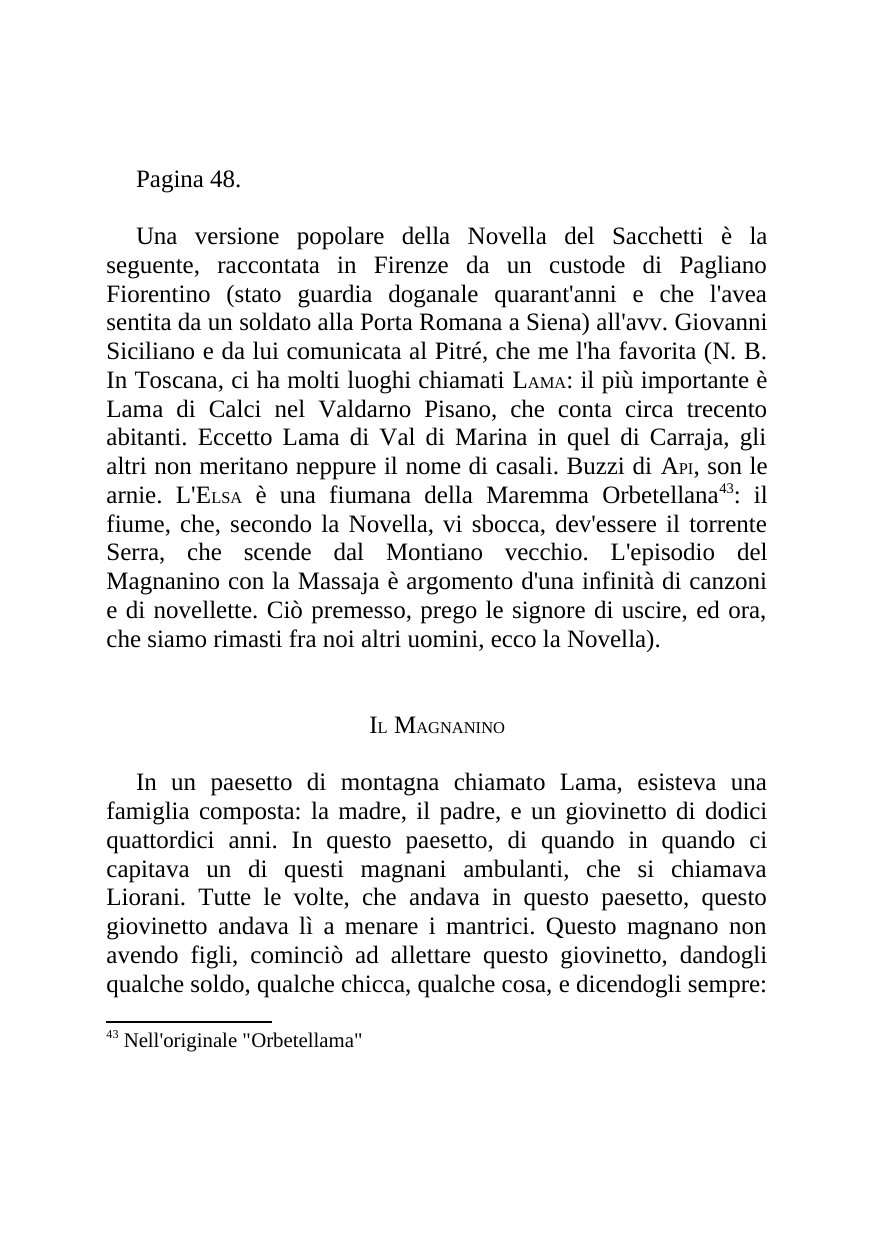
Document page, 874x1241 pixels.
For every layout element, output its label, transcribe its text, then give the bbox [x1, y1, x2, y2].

text Una versione popolare della Novella del Sacchetti è la seguente, raccontata in Firenze da un custode di Pagliano Fiorentino (stato guardia doganale quarant'anni e che l'avea sentita da un soldato alla Porta Romana a Siena) all'avv. Giovanni Siciliano e da lui comunicata al Pitré, che me l'ha favorita (N. B. In Toscana, ci ha molti luoghi chiamati Lama: il più importante è Lama di Calci nel Valdarno Pisano, che conta circa trecento abitanti. Eccetto Lama di Val di Marina in quel di Carraja, gli altri non meritano neppure il nome di casali. Buzzi di Api, son le arnie. L'Elsa è una fiumana della Maremma Orbetellana: il fiume, che, secondo la Novella, vi sbocca, dev'essere il torrente Serra, che scende dal Montiano vecchio. L'episodio del Magnanino con la Massaja è argomento d'una infinità di canzoni e di novellette. Ciò premesso, prego le signore di uscire, ed ora, che siamo rimasti fra noi altri uomini, ecco la Novella). [106, 221, 768, 652]
text Nell'originale "Orbetellama" [106, 1028, 768, 1052]
text Pagina 48. [106, 164, 768, 192]
text Il Magnanino [106, 710, 768, 739]
